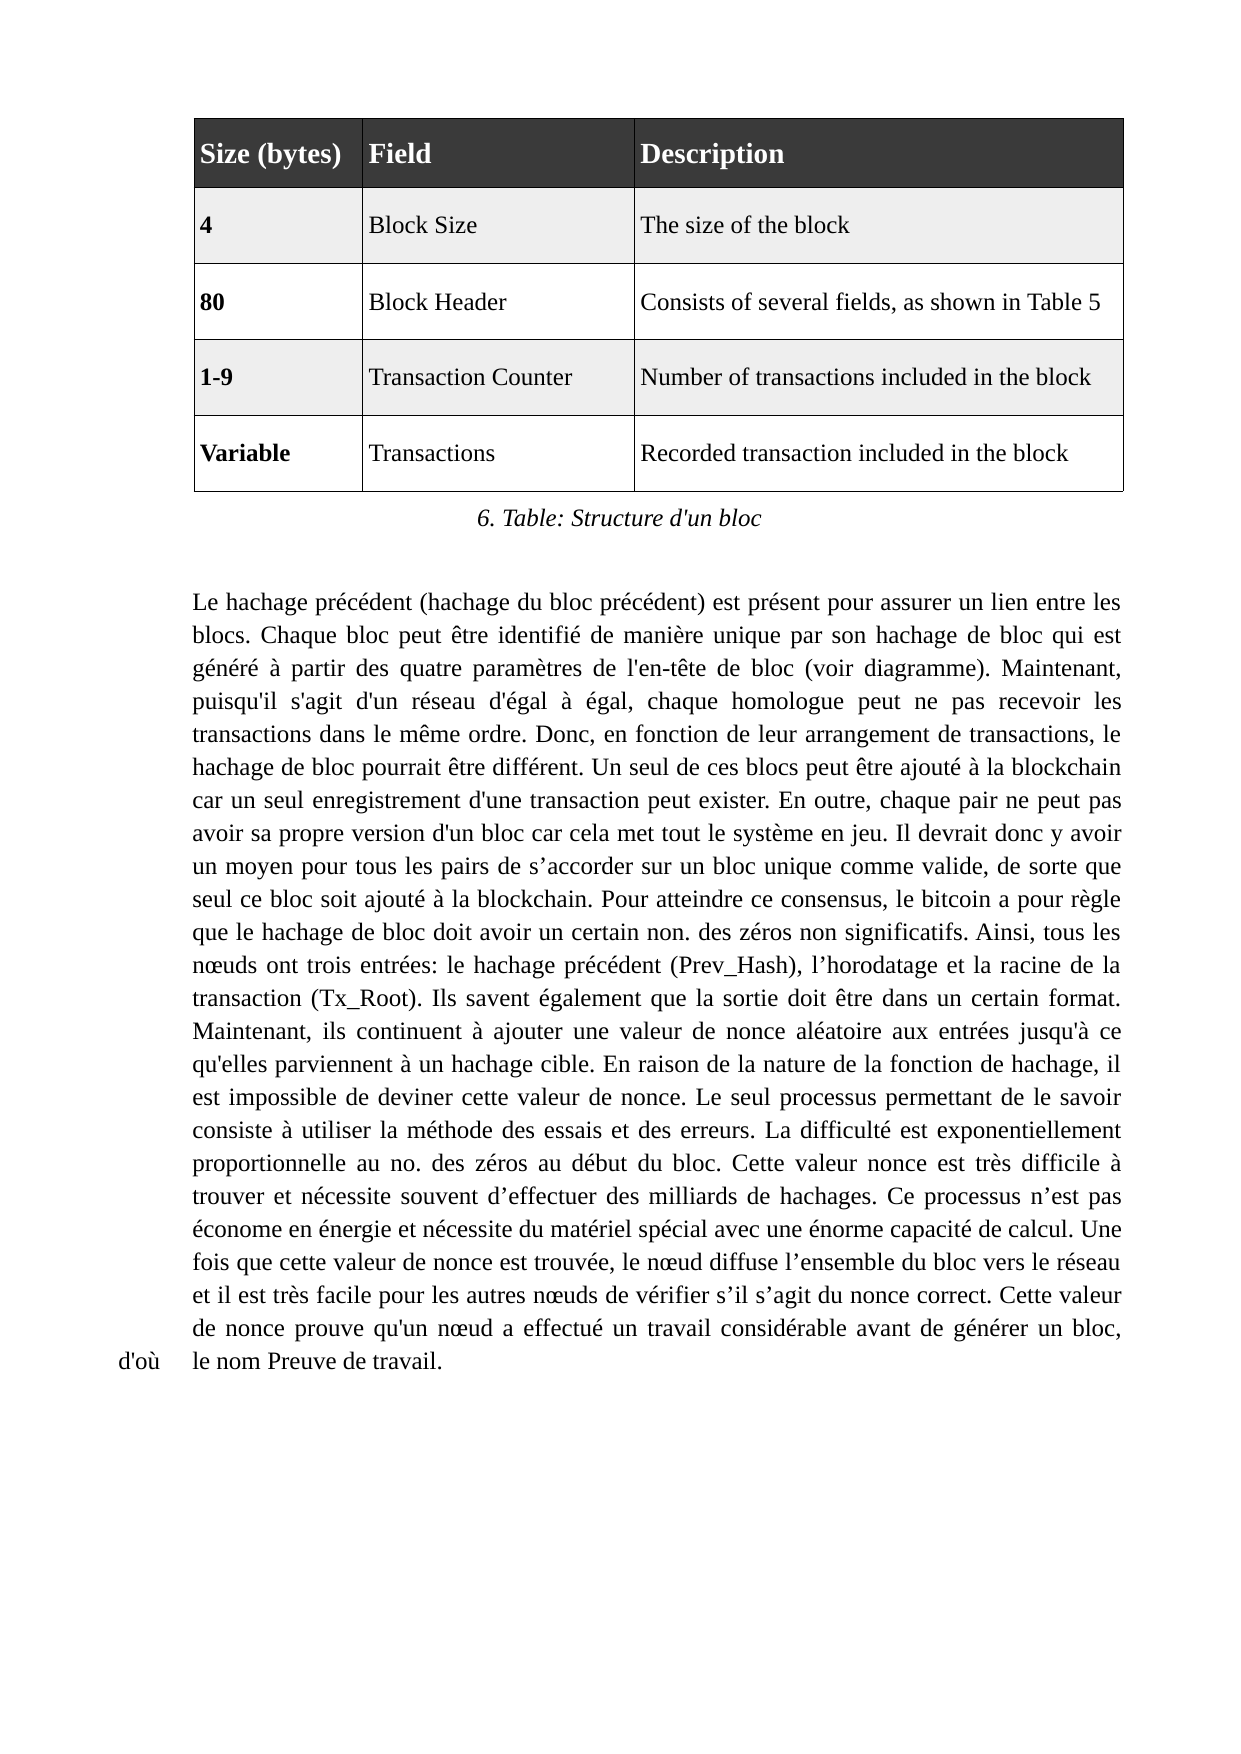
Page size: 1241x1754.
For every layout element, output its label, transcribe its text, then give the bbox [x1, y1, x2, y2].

table_cell Transactions [363, 416, 634, 491]
table_cell 1-9 [195, 340, 362, 415]
text 6. Table: Structure d'un bloc [118, 503, 1122, 532]
table_header Size (bytes) [195, 119, 362, 187]
table_cell 4 [195, 188, 362, 263]
text Le hachage précédent (hachage du bloc précédent) est présent pour assurer un lien entre les blocs. Chaque bloc peut être identifié de manière unique par son hachage de bloc qui est généré à partir des quatre paramètres de l'en-tête de bloc (voir diagramme). Maintenant, puisqu'il s'agit d'un réseau d'égal à égal, chaque homologue peut ne pas recevoir les transactions dans le même ordre. Donc, en fonction de leur arrangement de transactions, le hachage de bloc pourrait être différent. Un seul de ces blocs peut être ajouté à la blockchain car un seul enregistrement d'une transaction peut exister. En outre, chaque pair ne peut pas avoir sa propre version d'un bloc car cela met tout le système en jeu. Il devrait donc y avoir un moyen pour tous les pairs de s’accorder sur un bloc unique comme valide, de sorte que seul ce bloc soit ajouté à la blockchain. Pour atteindre ce consensus, le bitcoin a pour règle que le hachage de bloc doit avoir un certain non. des zéros non significatifs. Ainsi, tous les nœuds ont trois entrées: le hachage précédent (Prev_Hash), l’horodatage et la racine de la transaction (Tx_Root). Ils savent également que la sortie doit être dans un certain format. Maintenant, ils continuent à ajouter une valeur de nonce aléatoire aux entrées jusqu'à ce qu'elles parviennent à un hachage cible. En raison de la nature de la fonction de hachage, il est impossible de deviner cette valeur de nonce. Le seul processus permettant de le savoir consiste à utiliser la méthode des essais et des erreurs. La difficulté est exponentiellement proportionnelle au no. des zéros au début du bloc. Cette valeur nonce est très difficile à trouver et nécessite souvent d’effectuer des milliards de hachages. Ce processus n’est pas économe en énergie et nécessite du matériel spécial avec une énorme capacité de calcul. Une fois que cette valeur de nonce est trouvée, le nœud diffuse l’ensemble du bloc vers le réseau et il est très facile pour les autres nœuds de vérifier s’il s’agit du nonce correct. Cette valeur de nonce prouve qu'un nœud a effectué un travail considérable avant de générer un bloc, d'où le nom Preuve de travail. [118, 587, 1122, 1375]
table_cell Recorded transaction included in the block [635, 416, 1123, 491]
table_cell Transaction Counter [363, 340, 634, 415]
table_header Description [635, 119, 1123, 187]
table_cell Block Size [363, 188, 634, 263]
table_cell Number of transactions included in the block [635, 340, 1123, 415]
table_cell Variable [195, 416, 362, 491]
table_cell Consists of several fields, as shown in Table 5 [635, 264, 1123, 339]
table_cell Block Header [363, 264, 634, 339]
table_header Field [363, 119, 634, 187]
table_cell 80 [195, 264, 362, 339]
table_cell The size of the block [635, 188, 1123, 263]
